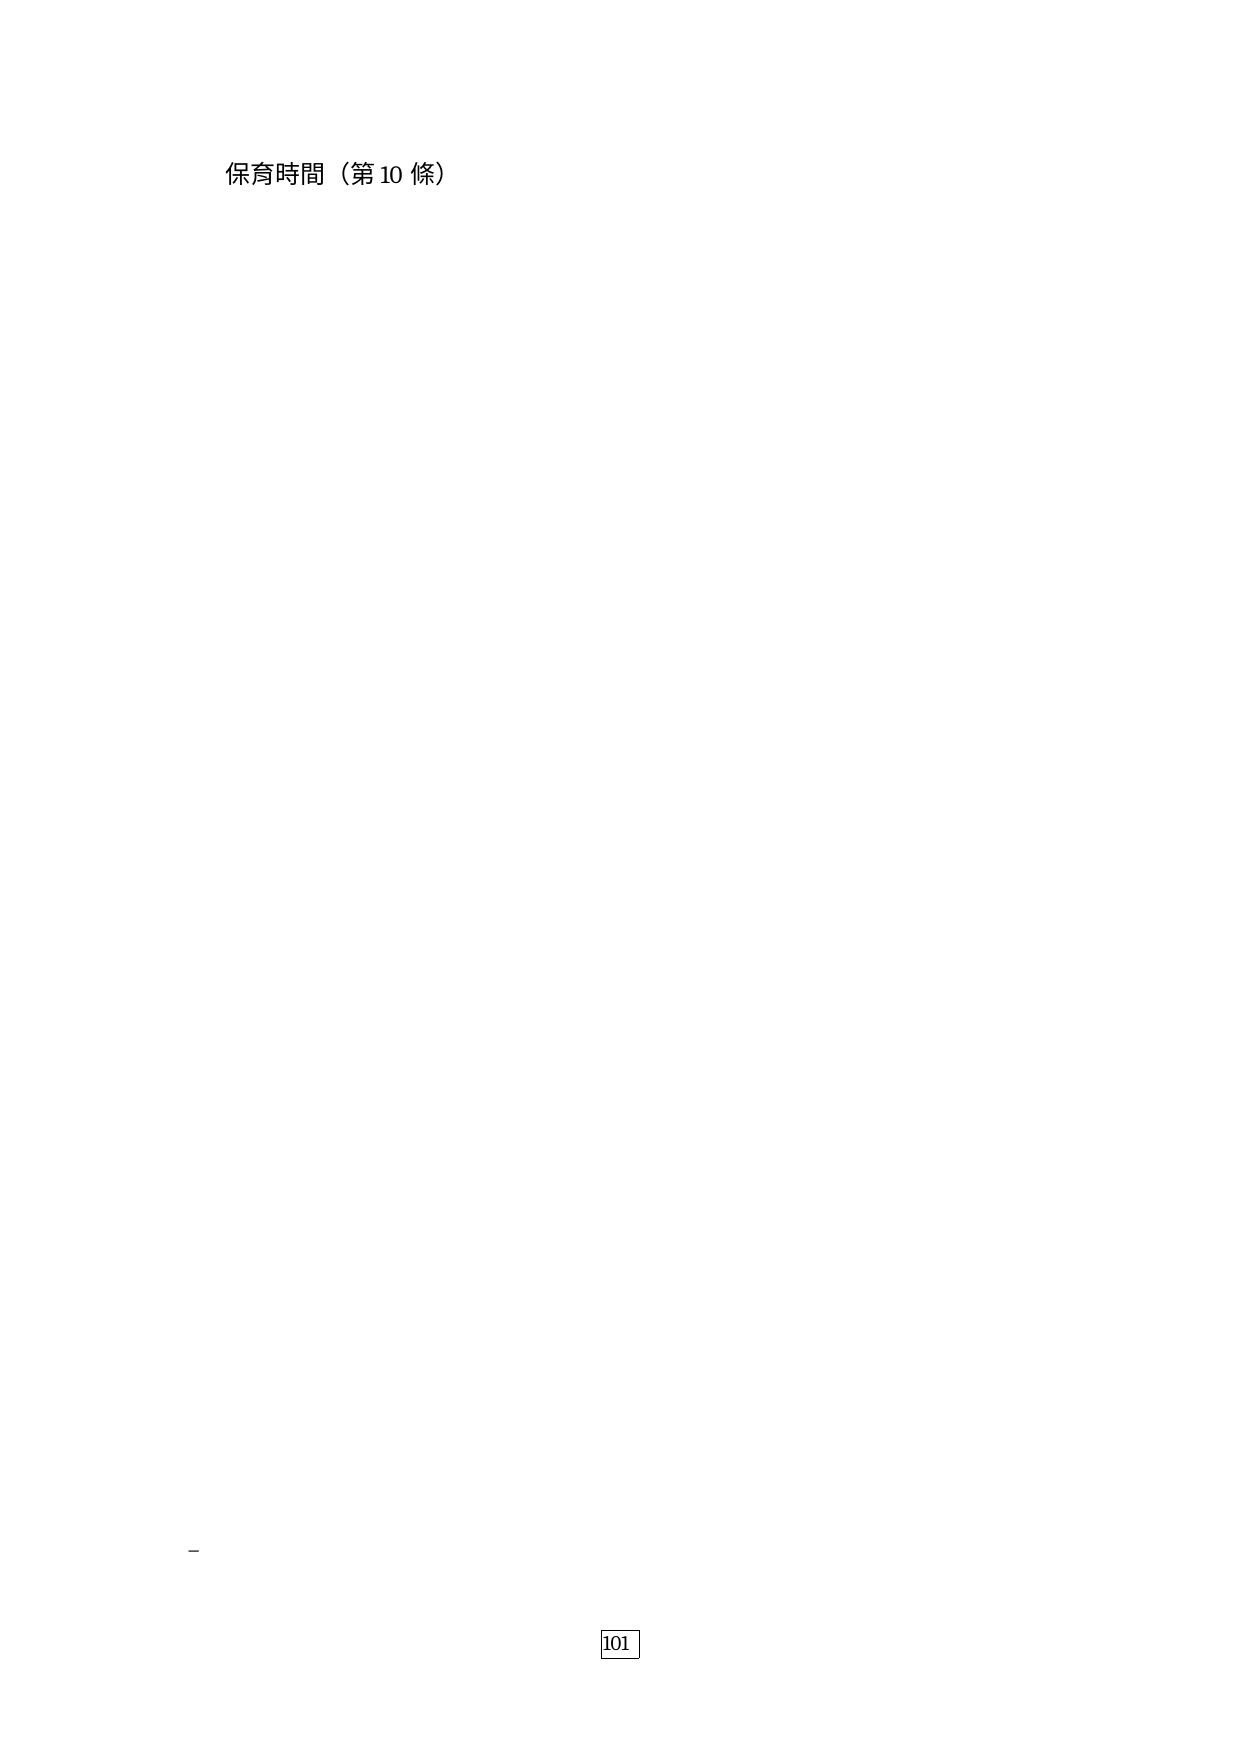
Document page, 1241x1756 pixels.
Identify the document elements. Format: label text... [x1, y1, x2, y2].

picture [187, 1538, 213, 1564]
text 保育時間（第 10 條） [225, 154, 1119, 190]
